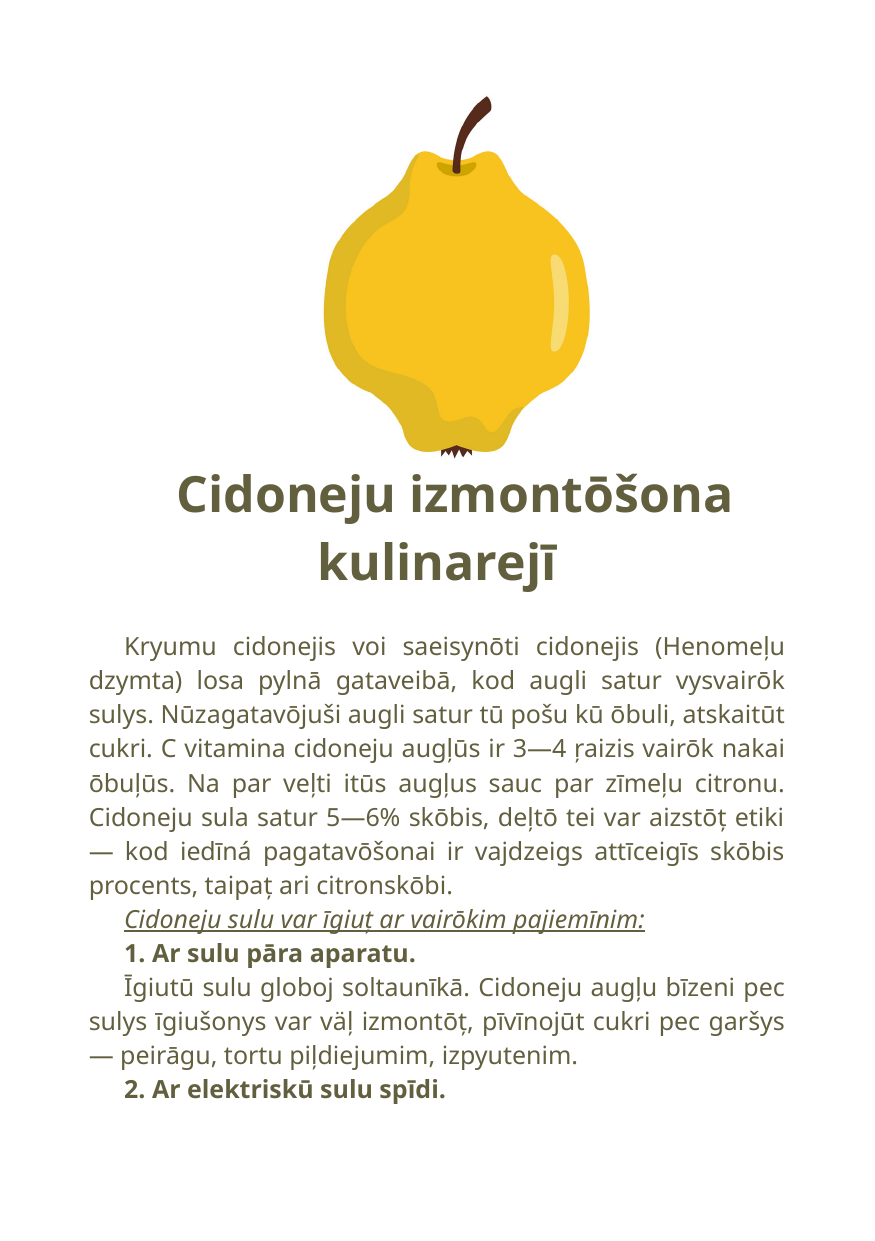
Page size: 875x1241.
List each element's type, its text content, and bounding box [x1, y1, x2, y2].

text Cidoneju izmontōšona kulinarejī [88, 459, 786, 595]
text Kryumu cidonejis voi saeisynōti cidonejis (Henomeļu dzymta) losa pylnā gataveibā, kod augli satur vysvairōk sulys. Nūzagatavōjuši augli satur tū pošu kū ōbuli, atskaitūt cukri. C vitamina cidoneju augļūs ir 3—4 ŗaizis vairōk nakai ōbuļūs. Na par veļti itūs augļus sauc par zīmeļu citronu. Cidoneju sula satur 5—6% skōbis, deļtō tei var aizstōț etiki — kod iedīná pagatavōšonai ir vajdzeigs attīceigīs skōbis procents, taipaț ari citronskōbi. [88, 629, 786, 901]
picture [307, 93, 603, 459]
text Cidoneju sulu var īgiuț ar vairōkim pajiemīnim: [88, 901, 786, 936]
text 1. Ar sulu pāra aparatu. [88, 936, 786, 969]
text 2. Ar elektriskū sulu spīdi. [88, 1072, 786, 1106]
text Īgiutū sulu globoj soltaunīkā. Cidoneju augļu bīzeni pec sulys īgiušonys var väļ izmontōț, pīvīnojūt cukri pec garšys — peirāgu, tortu piļdiejumim, izpyutenim. [88, 969, 786, 1072]
